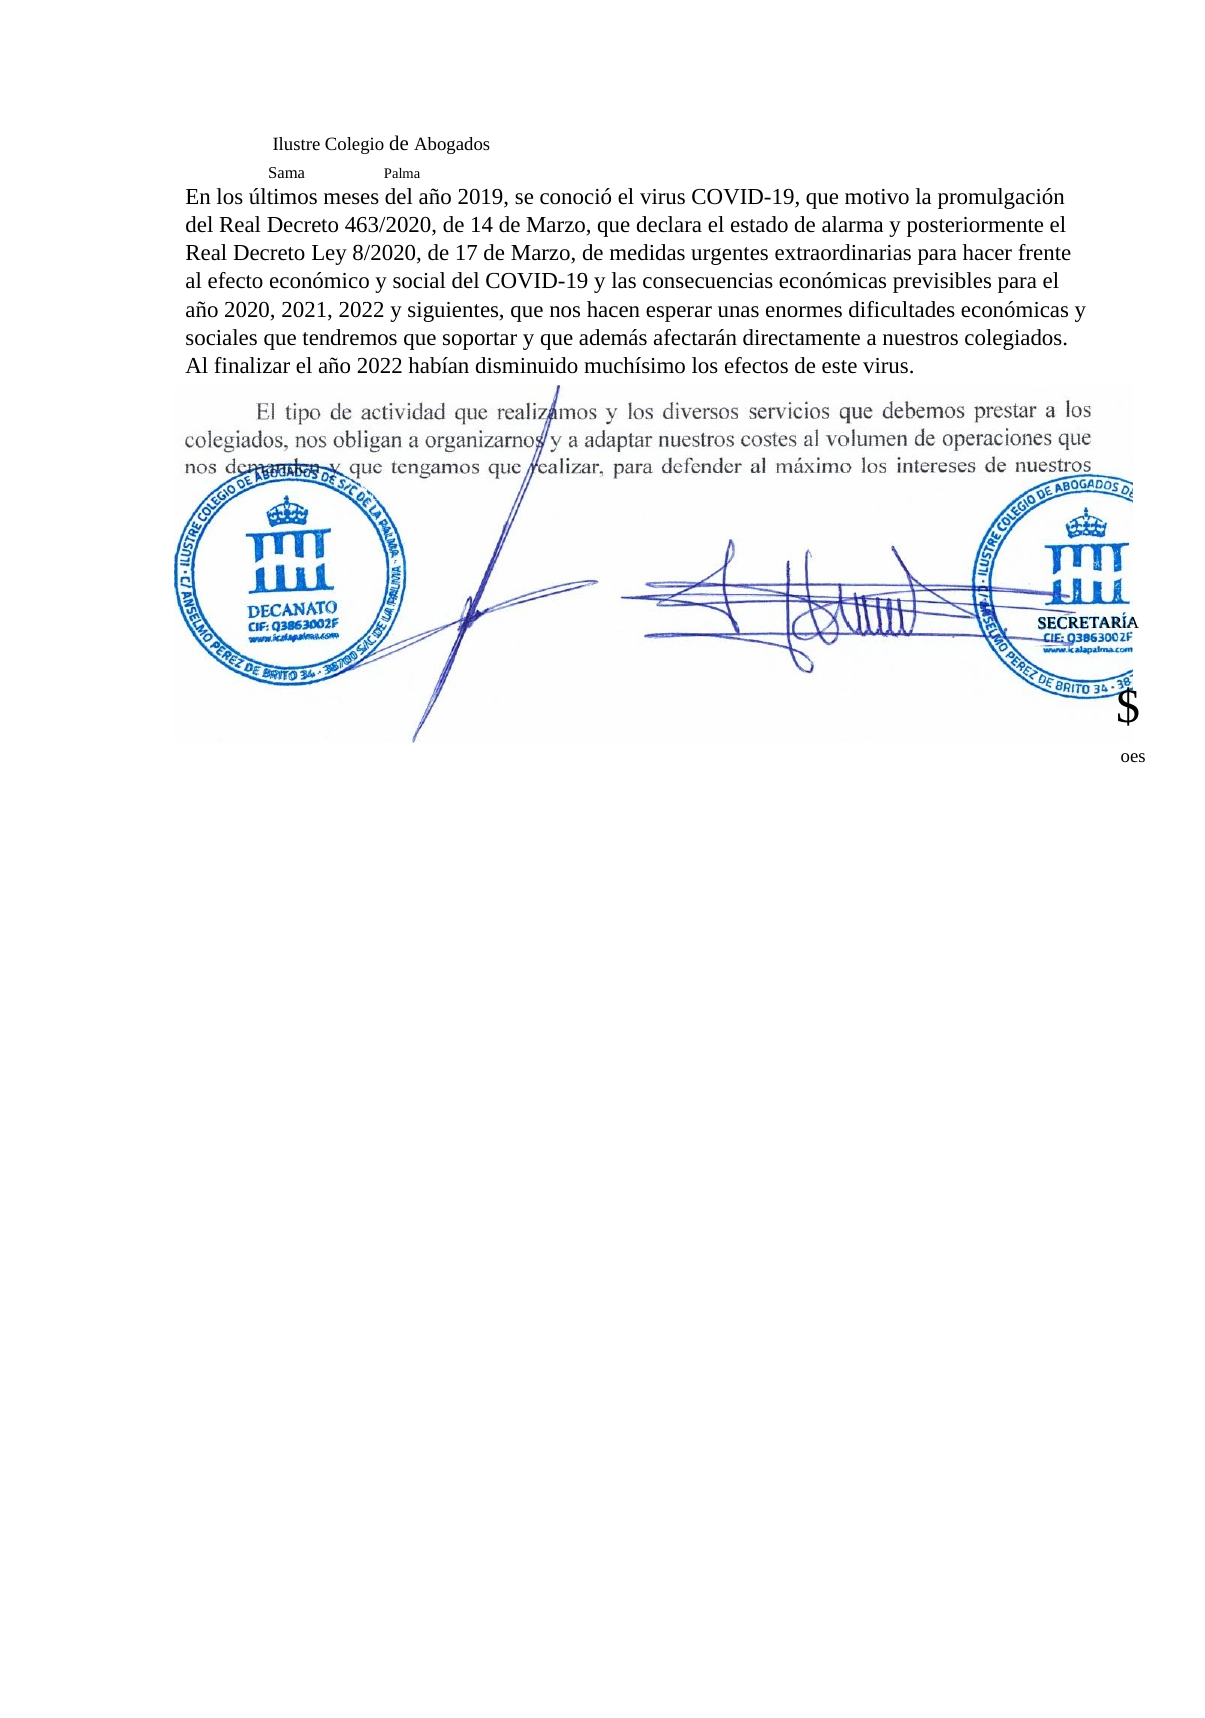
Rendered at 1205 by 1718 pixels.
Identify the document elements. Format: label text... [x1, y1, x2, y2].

text En los últimos meses del año 2019, se conoció el virus COVID-19, que motivo la promulgación del Real Decreto 463/2020, de 14 de Marzo, que declara el estado de alarma y posteriormente el Real Decreto Ley 8/2020, de 17 de Marzo, de medidas urgentes extraordinarias para hacer frente al efecto económico y social del COVID-19 y las consecuencias económicas previsibles para el año 2020, 2021, 2022 y siguientes, que nos hacen esperar unas enormes dificultades económicas y sociales que tendremos que soportar y que además afectarán directamente a nuestros colegiados. Al finalizar el año 2022 habían disminuido muchísimo los efectos de este virus. [185, 183, 1090, 378]
text oes [175, 386, 1145, 766]
